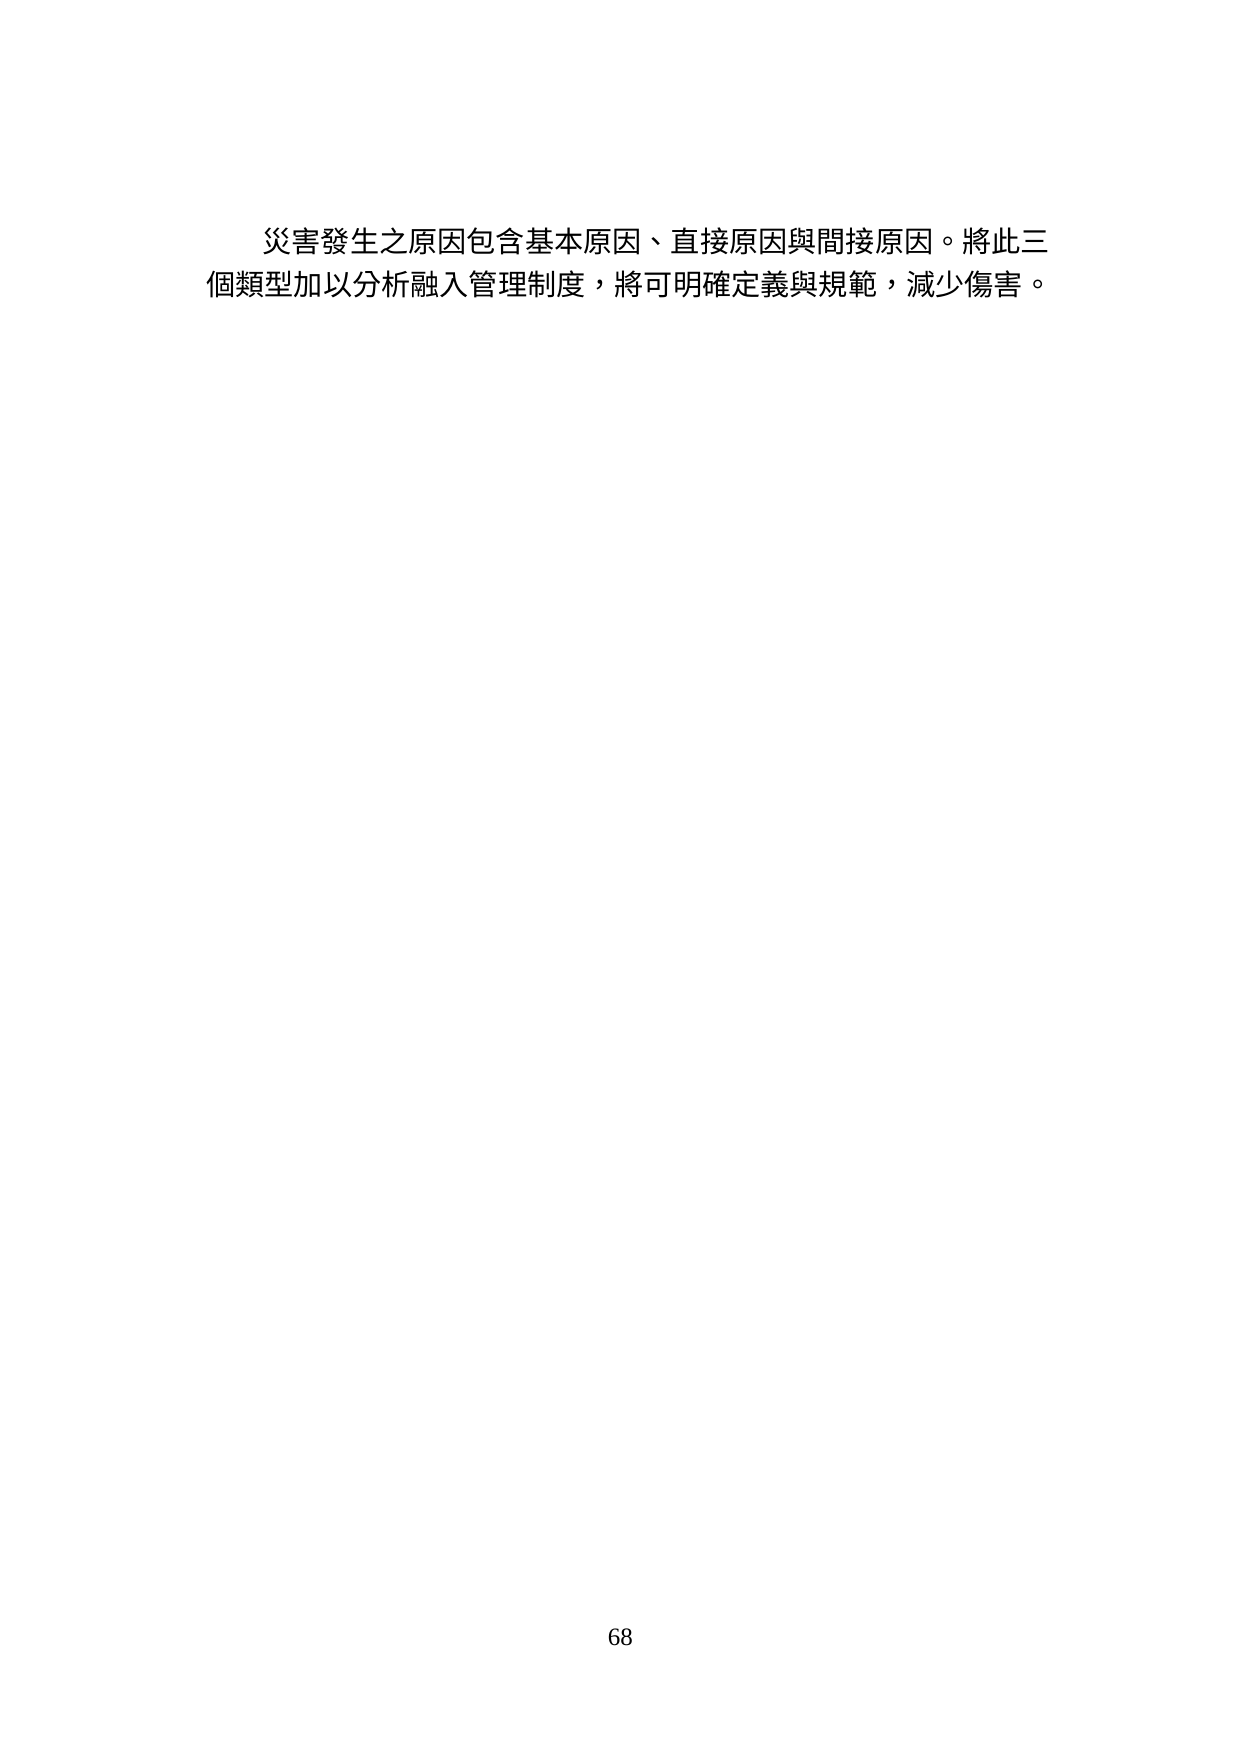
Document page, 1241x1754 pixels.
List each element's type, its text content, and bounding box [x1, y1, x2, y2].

text 災害發生之原因包含基本原因、直接原因與間接原因。將此三個類型加以分析融入管理制度，將可明確定義與規範，減少傷害。 [206, 219, 1053, 303]
